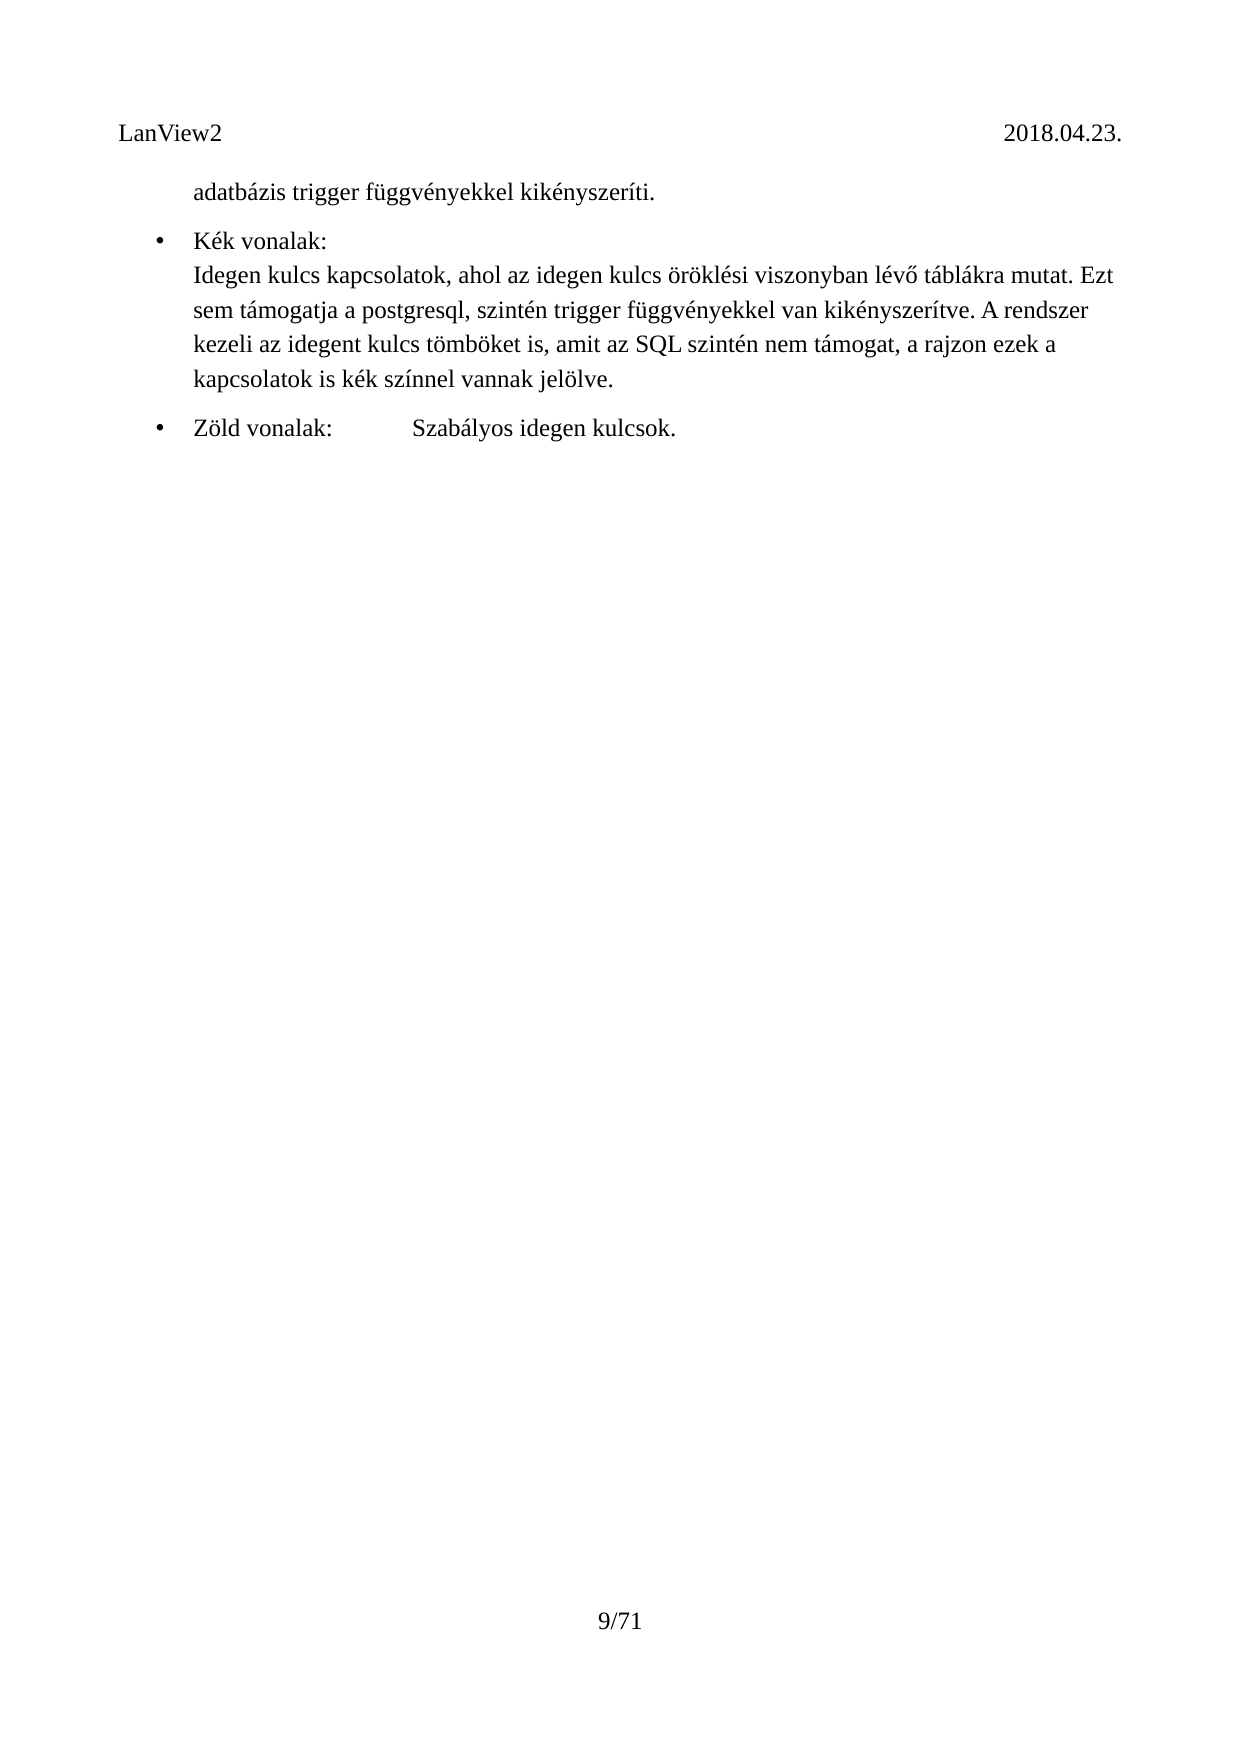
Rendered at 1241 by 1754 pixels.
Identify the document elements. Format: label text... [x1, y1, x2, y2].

list Zöld vonalak: Szabályos idegen kulcsok. [156, 413, 1122, 442]
list Kék vonalak: Idegen kulcs kapcsolatok, ahol az idegen kulcs öröklési viszonyban lévő táblákra mutat. Ezt sem támogatja a postgresql, szintén trigger függvényekkel van kikényszerítve. A rendszer kezeli az idegent kulcs tömböket is, amit az SQL szintén nem támogat, a rajzon ezek a kapcsolatok is kék színnel vannak jelölve. [156, 226, 1122, 393]
list adatbázis trigger függvényekkel kikényszeríti. [156, 177, 1122, 206]
